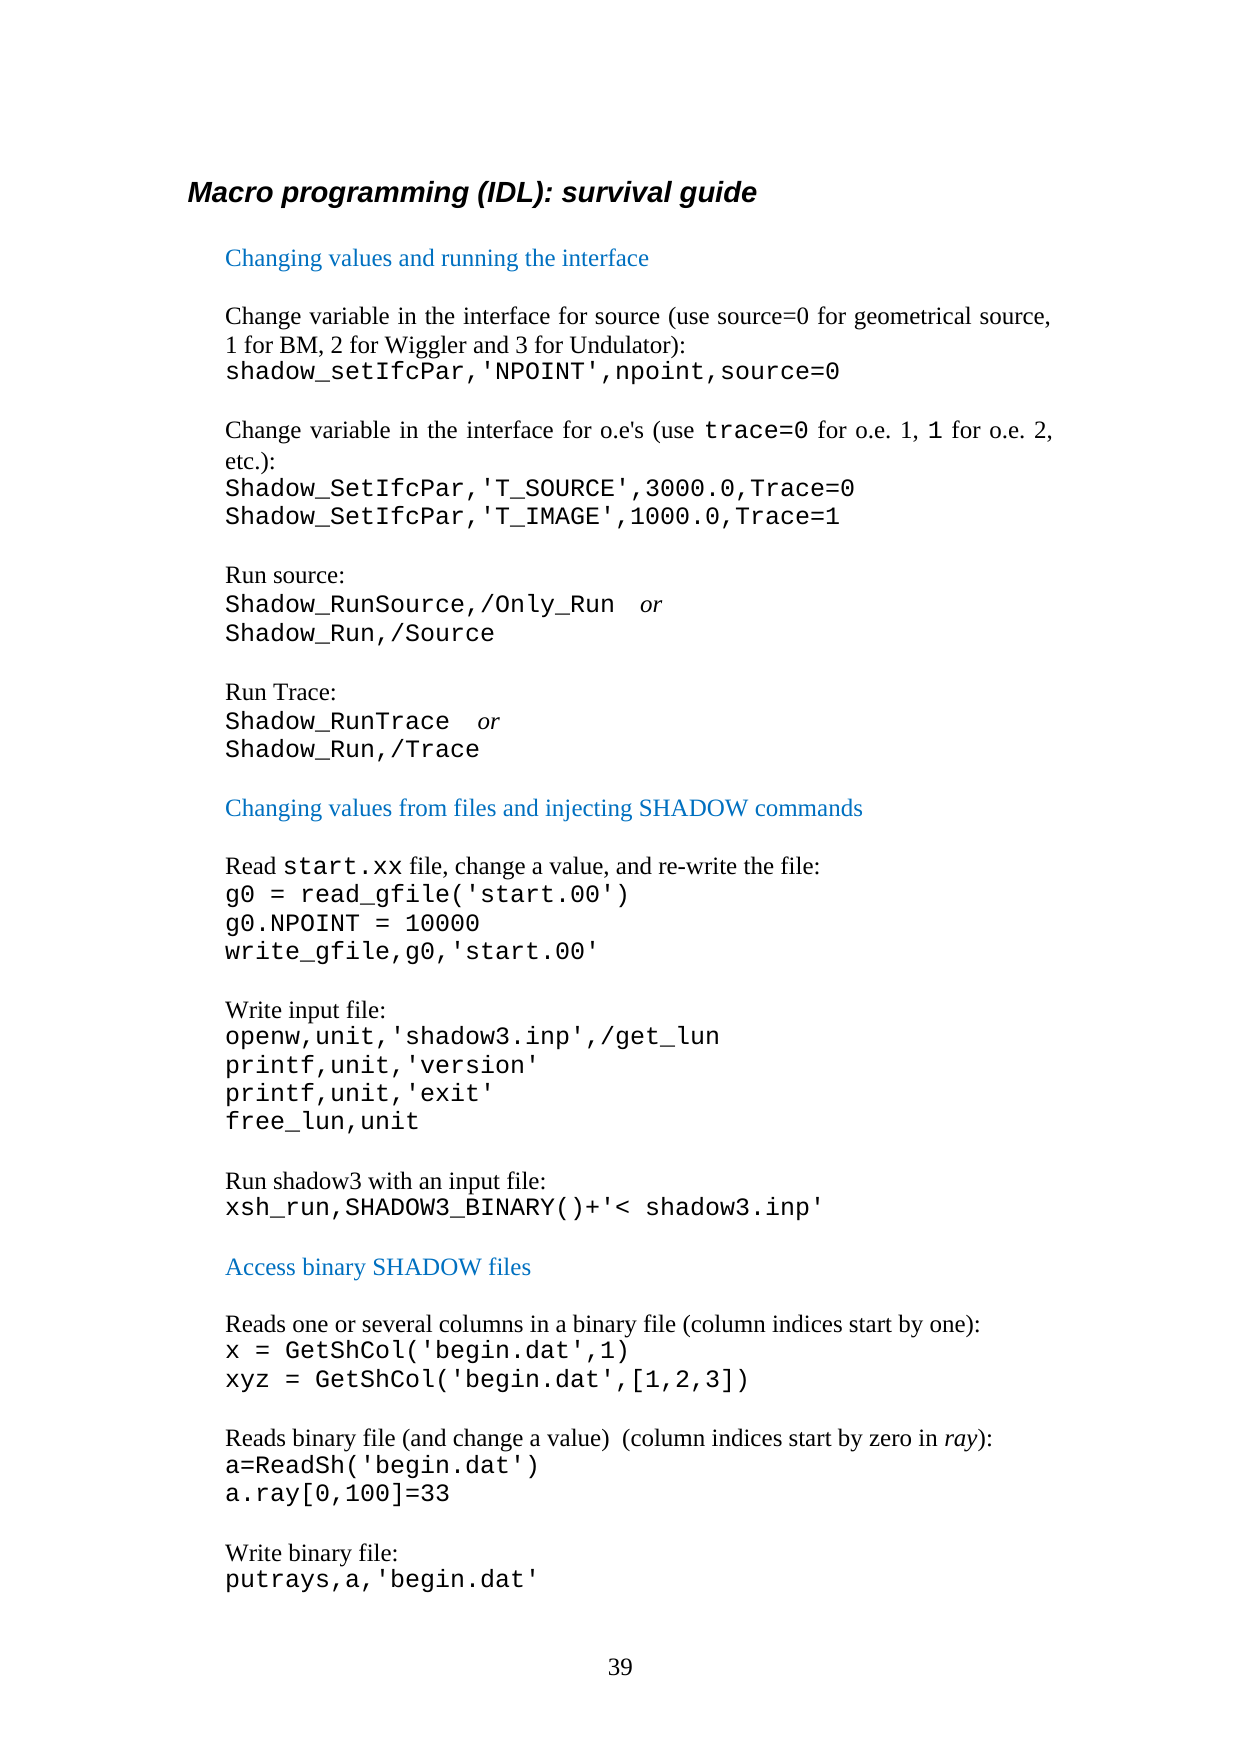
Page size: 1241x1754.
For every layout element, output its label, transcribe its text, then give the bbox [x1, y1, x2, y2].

text g0.NPOINT = 10000 [225, 910, 1053, 938]
text Shadow_RunTrace or [225, 706, 1053, 737]
text a.ray[0,100]=33 [225, 1481, 1053, 1509]
text Changing values from files and injecting SHADOW commands [225, 793, 1053, 822]
subtitle Macro programming (IDL): survival guide [187, 175, 1053, 208]
text a=ReadSh('begin.dat') [225, 1452, 1053, 1481]
text openw,unit,'shadow3.inp',/get_lun [225, 1024, 1053, 1052]
text Shadow_Run,/Source [225, 620, 1053, 648]
text xyz = GetShCol('begin.dat',[1,2,3]) [225, 1366, 1053, 1395]
text shadow_setIfcPar,'NPOINT',npoint,source=0 [225, 358, 1053, 387]
text Reads binary file (and change a value) (column indices start by zero in ray): [225, 1423, 1053, 1452]
text Shadow_Run,/Trace [225, 737, 1053, 765]
text Access binary SHADOW files [225, 1252, 1053, 1281]
text Run source: [225, 561, 1053, 589]
text Change variable in the interface for o.e's (use trace=0 for o.e. 1, 1 for o.e. 2, etc.): [225, 416, 1053, 475]
text Reads one or several columns in a binary file (column indices start by one): [225, 1309, 1053, 1338]
text Changing values and running the interface [225, 243, 1053, 272]
text xsh_run,SHADOW3_BINARY()+'< shadow3.inp' [225, 1195, 1053, 1223]
text Shadow_SetIfcPar,'T_SOURCE',3000.0,Trace=0 [225, 475, 1053, 503]
text putrays,a,'begin.dat' [225, 1566, 1053, 1595]
text Run Trace: [225, 677, 1053, 706]
text Write binary file: [225, 1538, 1053, 1566]
text Read start.xx file, change a value, and re-write the file: [225, 851, 1053, 882]
text Change variable in the interface for source (use source=0 for geometrical source, 1 for BM, 2 for Wiggler and 3 for Undulator): [225, 301, 1053, 358]
text write_gfile,g0,'start.00' [225, 938, 1053, 967]
text printf,unit,'version' [225, 1052, 1053, 1081]
text Shadow_RunSource,/Only_Run or [225, 589, 1053, 620]
text Write input file: [225, 995, 1053, 1024]
text x = GetShCol('begin.dat',1) [225, 1338, 1053, 1366]
text g0 = read_gfile('start.00') [225, 882, 1053, 910]
text Shadow_SetIfcPar,'T_IMAGE',1000.0,Trace=1 [225, 503, 1053, 532]
text Run shadow3 with an input file: [225, 1166, 1053, 1195]
text free_lun,unit [225, 1109, 1053, 1137]
text printf,unit,'exit' [225, 1081, 1053, 1109]
